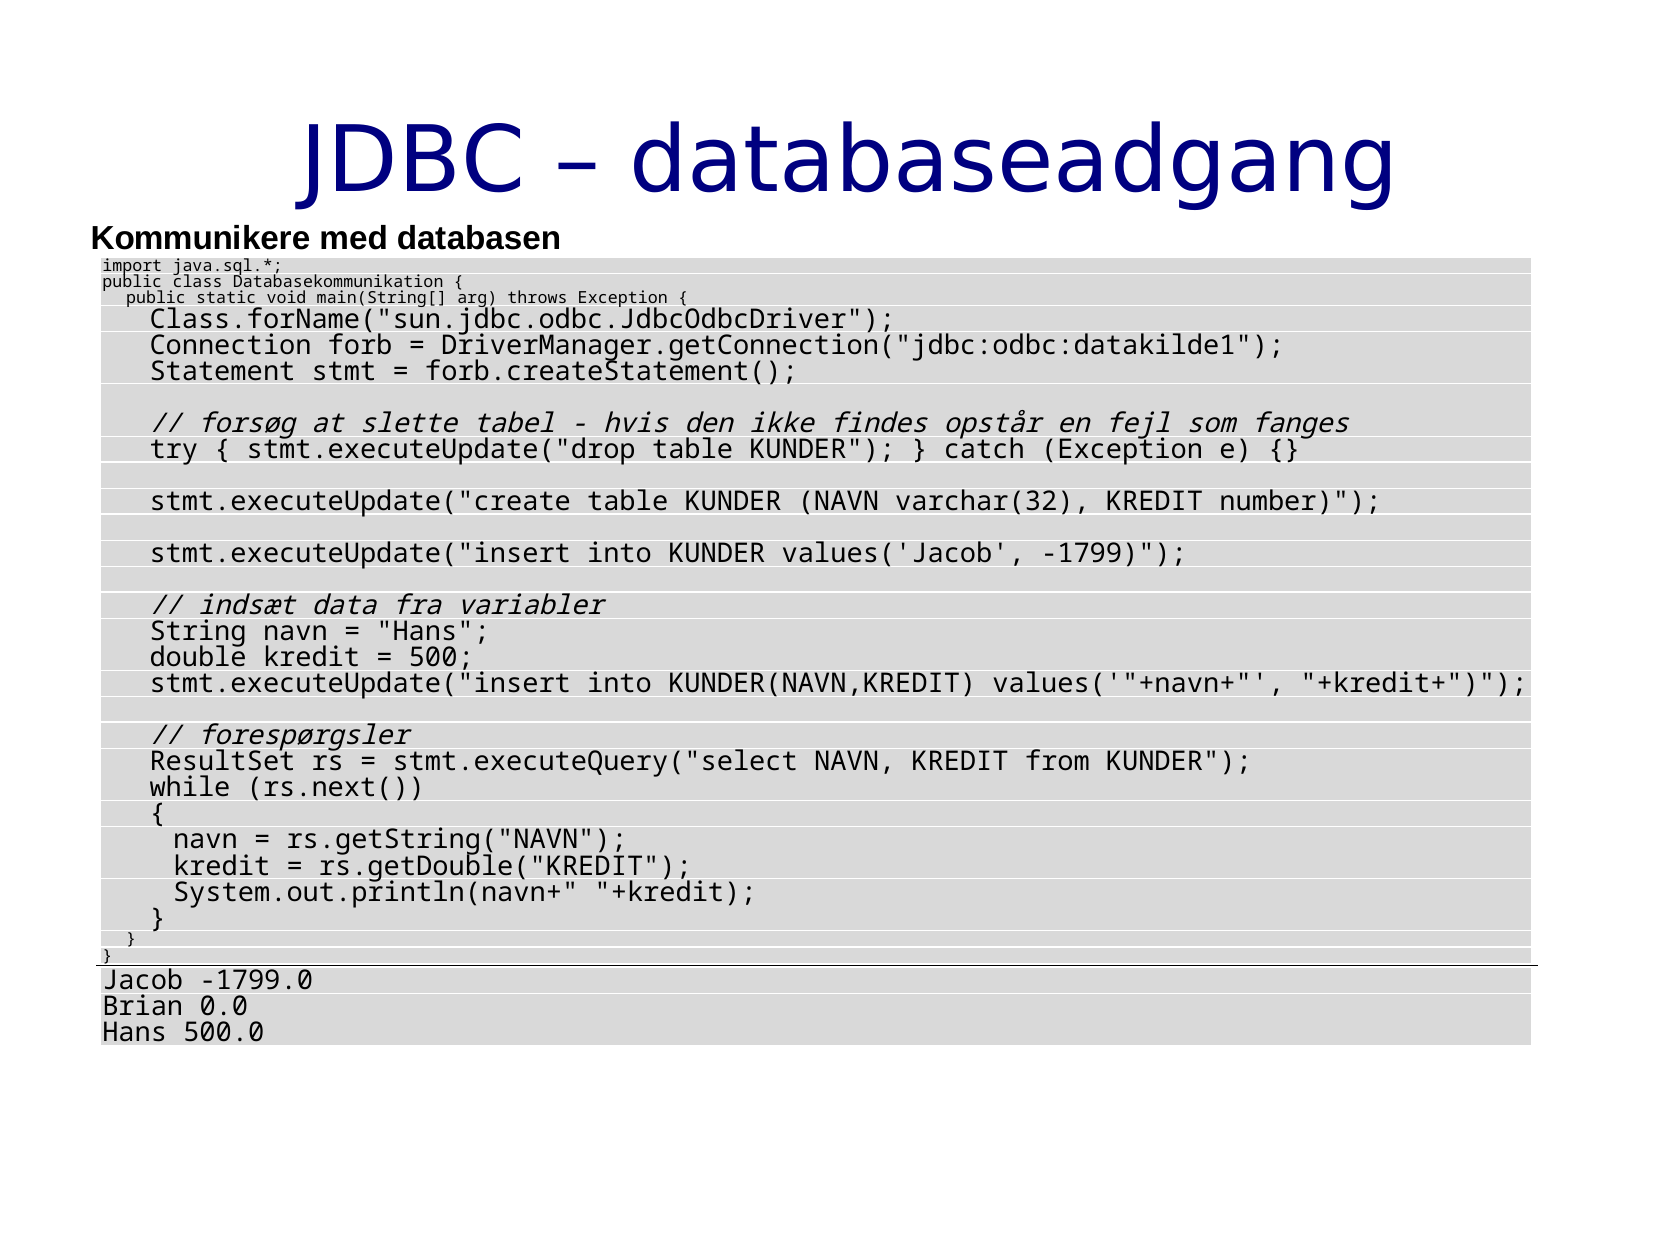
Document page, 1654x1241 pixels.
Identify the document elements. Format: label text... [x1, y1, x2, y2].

chart [89, 218, 1544, 1180]
title JDBC – databaseadgang [156, 55, 1534, 218]
